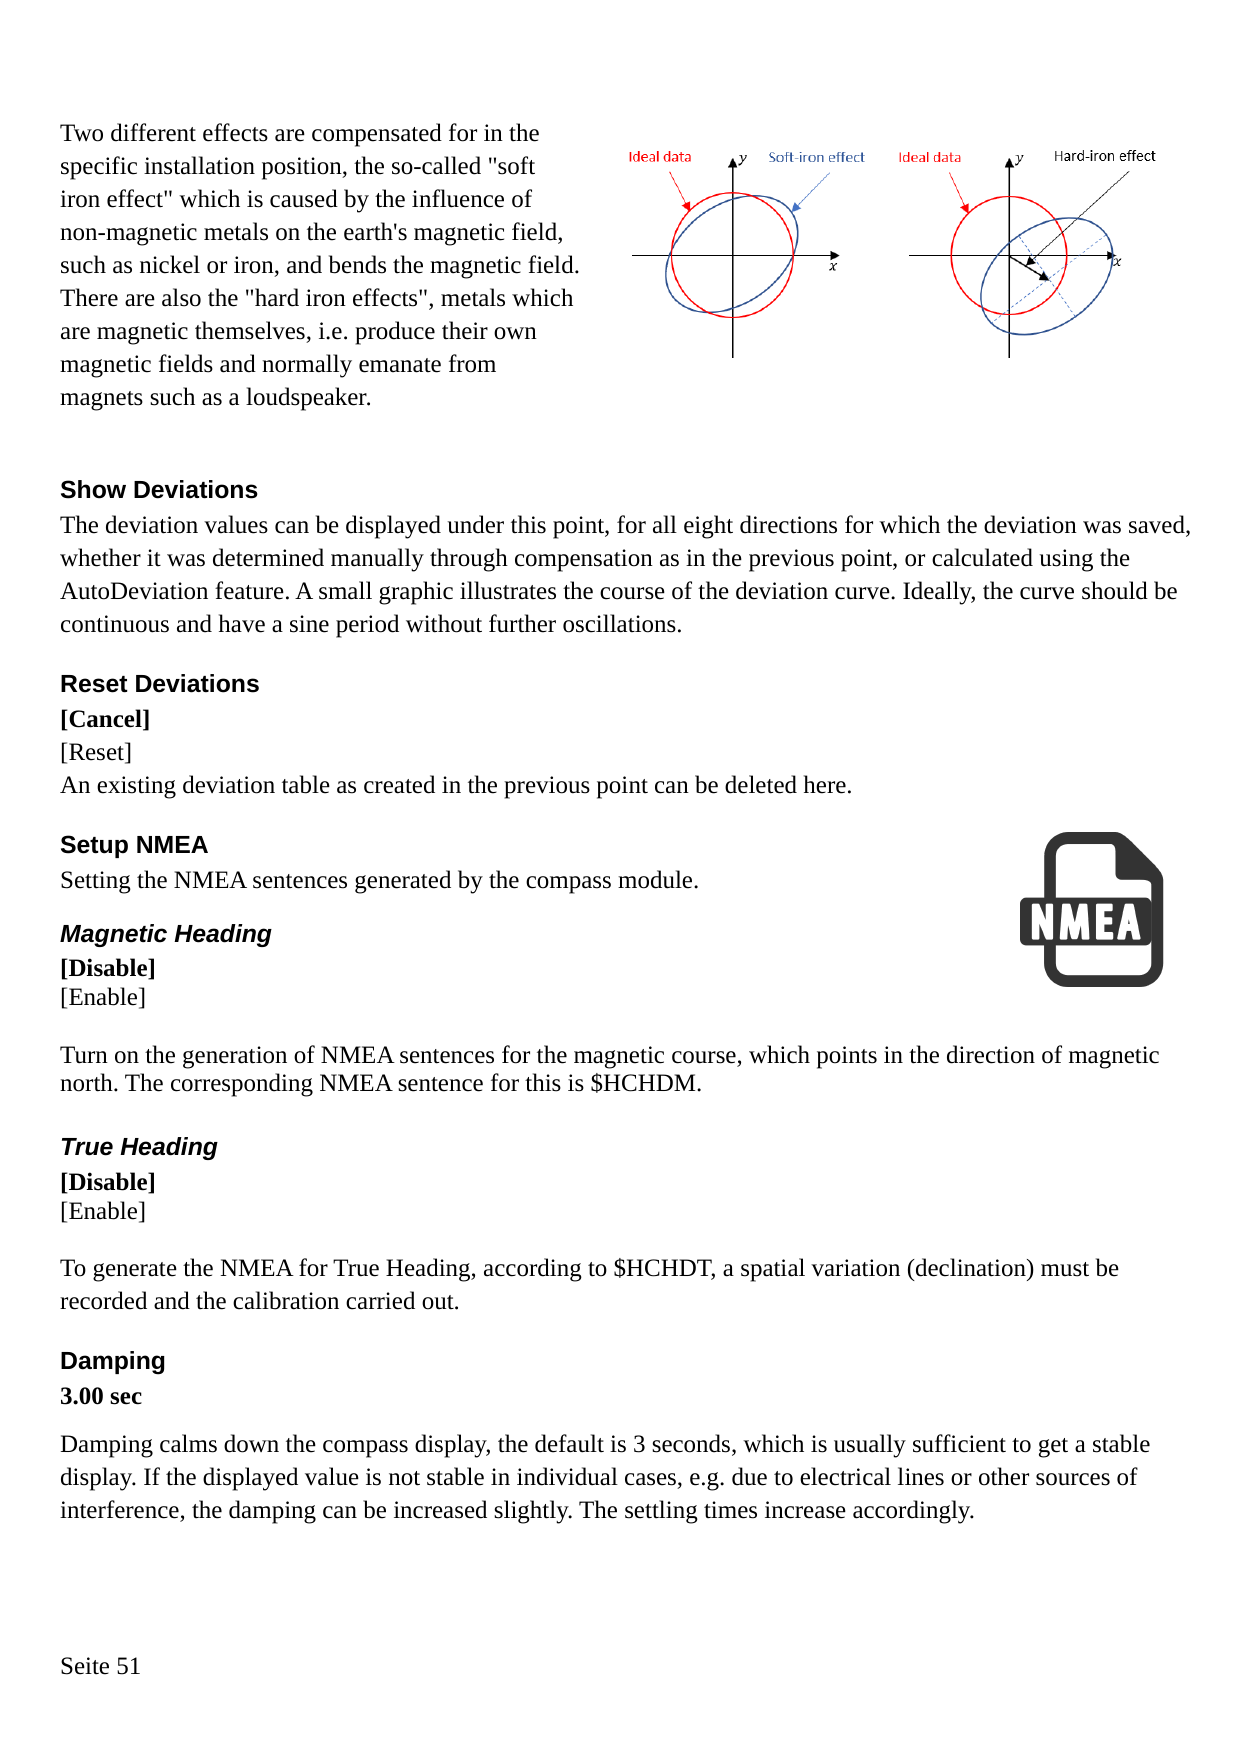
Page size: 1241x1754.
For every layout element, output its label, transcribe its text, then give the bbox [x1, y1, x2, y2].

text Two different effects are compensated for in the specific installation position, the so-called "soft iron effect" which is caused by the influence of non-magnetic metals on the earth's magnetic field, such as nickel or iron, and bends the magnetic field. There are also the "hard iron effects", metals which are magnetic themselves, i.e. produce their own magnetic fields and normally emanate from magnets such as a loudspeaker. [60, 118, 1207, 411]
picture [1020, 832, 1175, 987]
text [Enable] [60, 982, 1207, 1011]
subtitle Damping [60, 1346, 1207, 1375]
text Setting the NMEA sentences generated by the compass module. [60, 865, 1020, 893]
text [Cancel] [60, 704, 1207, 733]
text [Disable] [60, 1167, 1207, 1196]
picture [611, 134, 1182, 367]
subtitle [1175, 919, 1207, 947]
text An existing deviation table as created in the previous point can be deleted here. [60, 770, 1207, 799]
text [Reset] [60, 737, 1207, 766]
subtitle Setup NMEA [60, 830, 1207, 858]
text Turn on the generation of NMEA sentences for the magnetic course, which points in the direction of magnetic north. The corresponding NMEA sentence for this is $HCHDM. [60, 1040, 1207, 1097]
text [Disable] [60, 953, 1020, 982]
subtitle Show Deviations [60, 475, 1207, 504]
subtitle Reset Deviations [60, 669, 1207, 698]
subtitle True Heading [60, 1132, 1207, 1161]
text [1175, 953, 1207, 982]
subtitle Magnetic Heading [60, 919, 1020, 947]
text [Enable] [60, 1196, 1207, 1224]
text Damping calms down the compass display, the default is 3 seconds, which is usually sufficient to get a stable display. If the displayed value is not stable in individual cases, e.g. due to electrical lines or other sources of interference, the damping can be increased slightly. The settling times increase accordingly. [60, 1429, 1207, 1523]
text To generate the NMEA for True Heading, according to $HCHDT, a spatial variation (declination) must be recorded and the calibration carried out. [60, 1253, 1207, 1315]
text 3.00 sec [60, 1381, 1207, 1410]
text The deviation values can be displayed under this point, for all eight directions for which the deviation was saved, whether it was determined manually through compensation as in the previous point, or calculated using the AutoDeviation feature. A small graphic illustrates the course of the deviation curve. Ideally, the curve should be continuous and have a sine period without further oscillations. [60, 510, 1207, 638]
